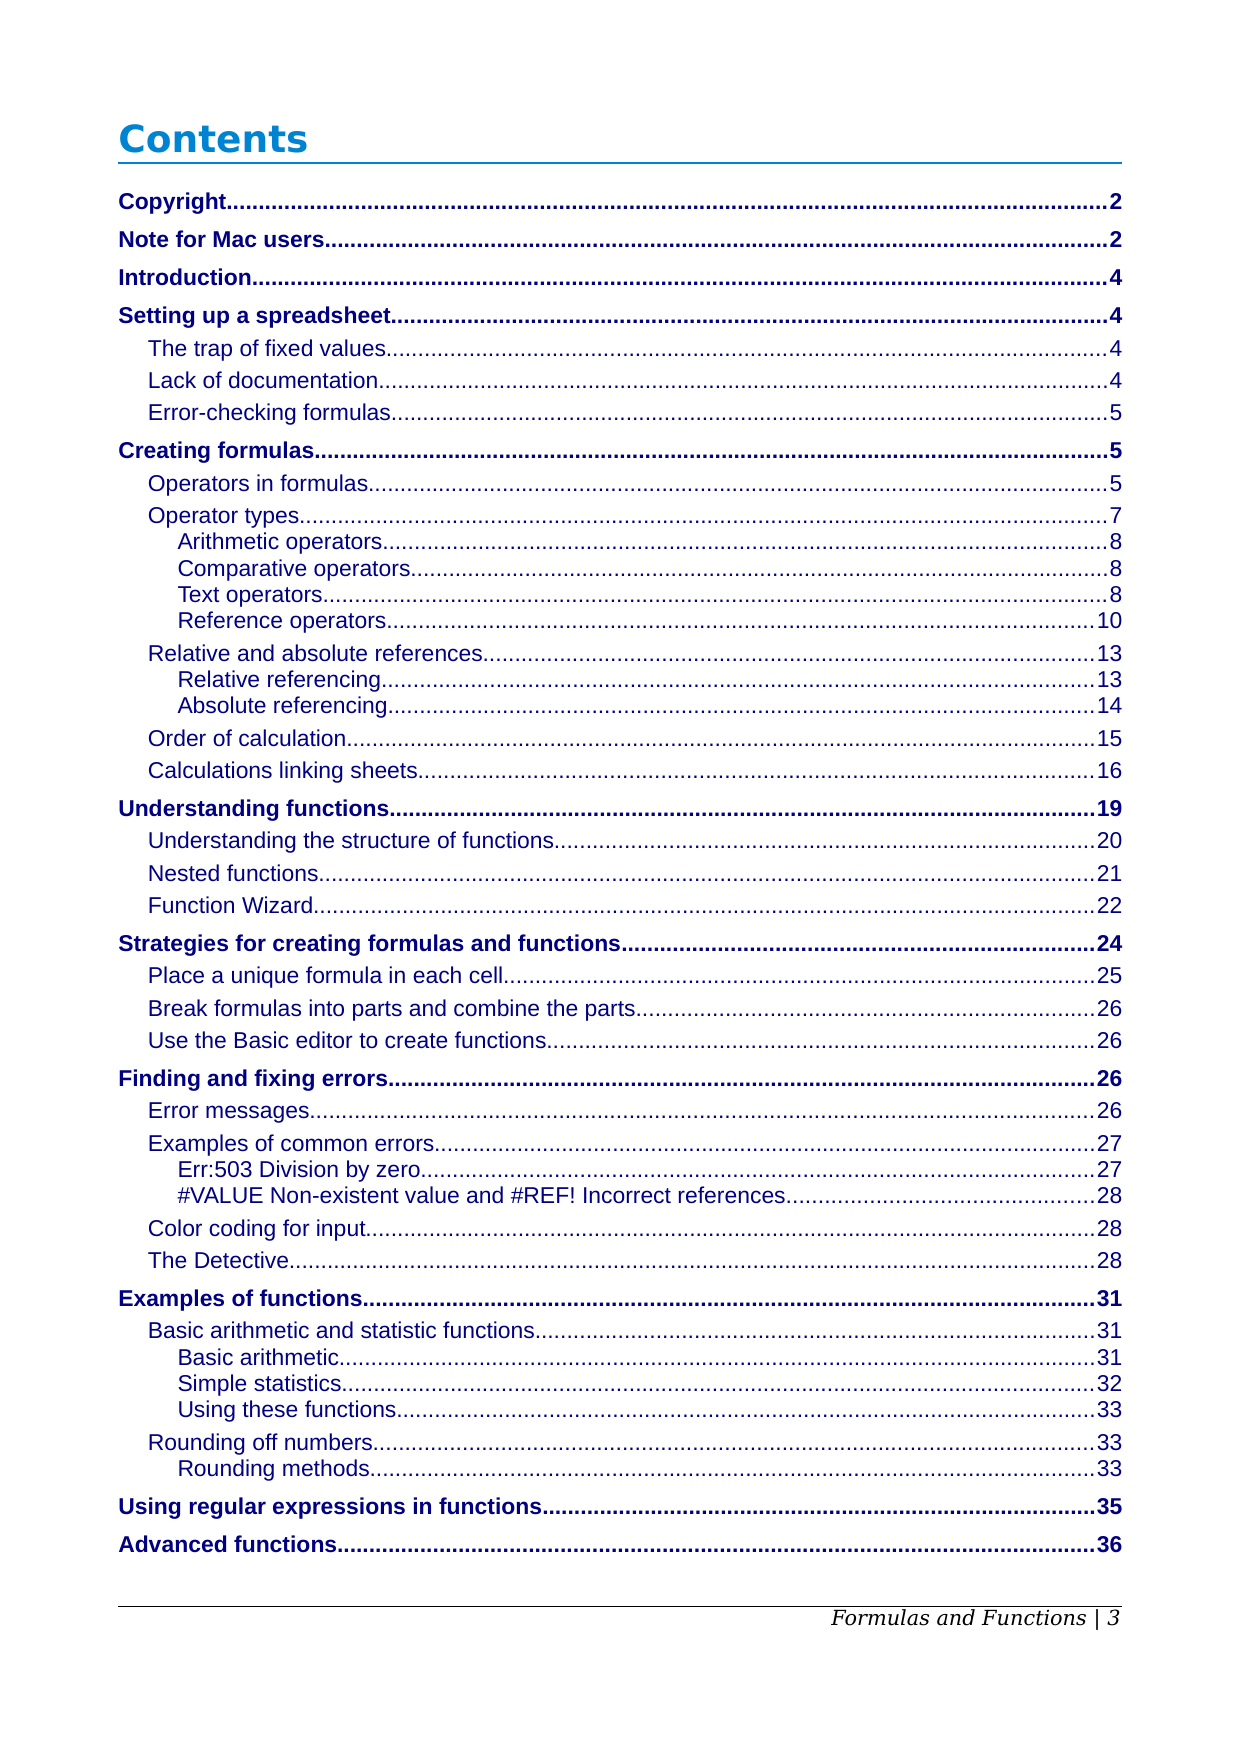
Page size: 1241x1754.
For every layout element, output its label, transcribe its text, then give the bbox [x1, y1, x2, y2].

text Strategies for creating formulas and functions 24 [118, 930, 1122, 956]
text #VALUE Non-existent value and #REF! Incorrect references 28 [177, 1182, 1122, 1209]
text Setting up a spreadsheet 4 [118, 302, 1122, 329]
text Note for Mac users 2 [118, 226, 1122, 252]
text Simple statistics 32 [177, 1370, 1122, 1396]
text Examples of common errors 27 [148, 1130, 1122, 1156]
text Basic arithmetic 31 [177, 1344, 1122, 1370]
text Introduction 4 [118, 264, 1122, 291]
text Reference operators 10 [177, 607, 1122, 634]
text Function Wizard 22 [148, 892, 1122, 918]
text Understanding functions 19 [118, 795, 1122, 821]
text Operators in formulas 5 [148, 470, 1122, 496]
text Rounding methods 33 [177, 1455, 1122, 1481]
text Absolute referencing 14 [177, 692, 1122, 719]
text Color coding for input 28 [148, 1215, 1122, 1241]
text Comparative operators 8 [177, 555, 1122, 581]
text Basic arithmetic and statistic functions 31 [148, 1317, 1122, 1344]
text Using these functions 33 [177, 1396, 1122, 1423]
text Understanding the structure of functions 20 [148, 827, 1122, 854]
text Rounding off numbers 33 [148, 1429, 1122, 1455]
text Text operators 8 [177, 581, 1122, 607]
text Examples of functions 31 [118, 1285, 1122, 1311]
text The trap of fixed values 4 [148, 335, 1122, 361]
text Order of calculation 15 [148, 725, 1122, 751]
text Relative referencing 13 [177, 666, 1122, 692]
text Relative and absolute references 13 [148, 640, 1122, 666]
text Error messages 26 [148, 1097, 1122, 1124]
text Creating formulas 5 [118, 437, 1122, 464]
text Break formulas into parts and combine the parts 26 [148, 995, 1122, 1021]
text Err:503 Division by zero 27 [177, 1156, 1122, 1182]
text Contents [118, 118, 1122, 162]
text Lack of documentation 4 [148, 367, 1122, 393]
text Use the Basic editor to create functions 26 [148, 1027, 1122, 1053]
text Using regular expressions in functions 35 [118, 1493, 1122, 1519]
text Arithmetic operators 8 [177, 528, 1122, 555]
text Copyright 2 [118, 188, 1122, 214]
text Nested functions 21 [148, 860, 1122, 886]
text Error-checking formulas 5 [148, 399, 1122, 426]
text The Detective 28 [148, 1247, 1122, 1273]
text Finding and fixing errors 26 [118, 1065, 1122, 1091]
text Calculations linking sheets 16 [148, 757, 1122, 783]
text Operator types 7 [148, 502, 1122, 528]
text Place a unique formula in each cell 25 [148, 962, 1122, 989]
text Advanced functions 36 [118, 1531, 1122, 1558]
